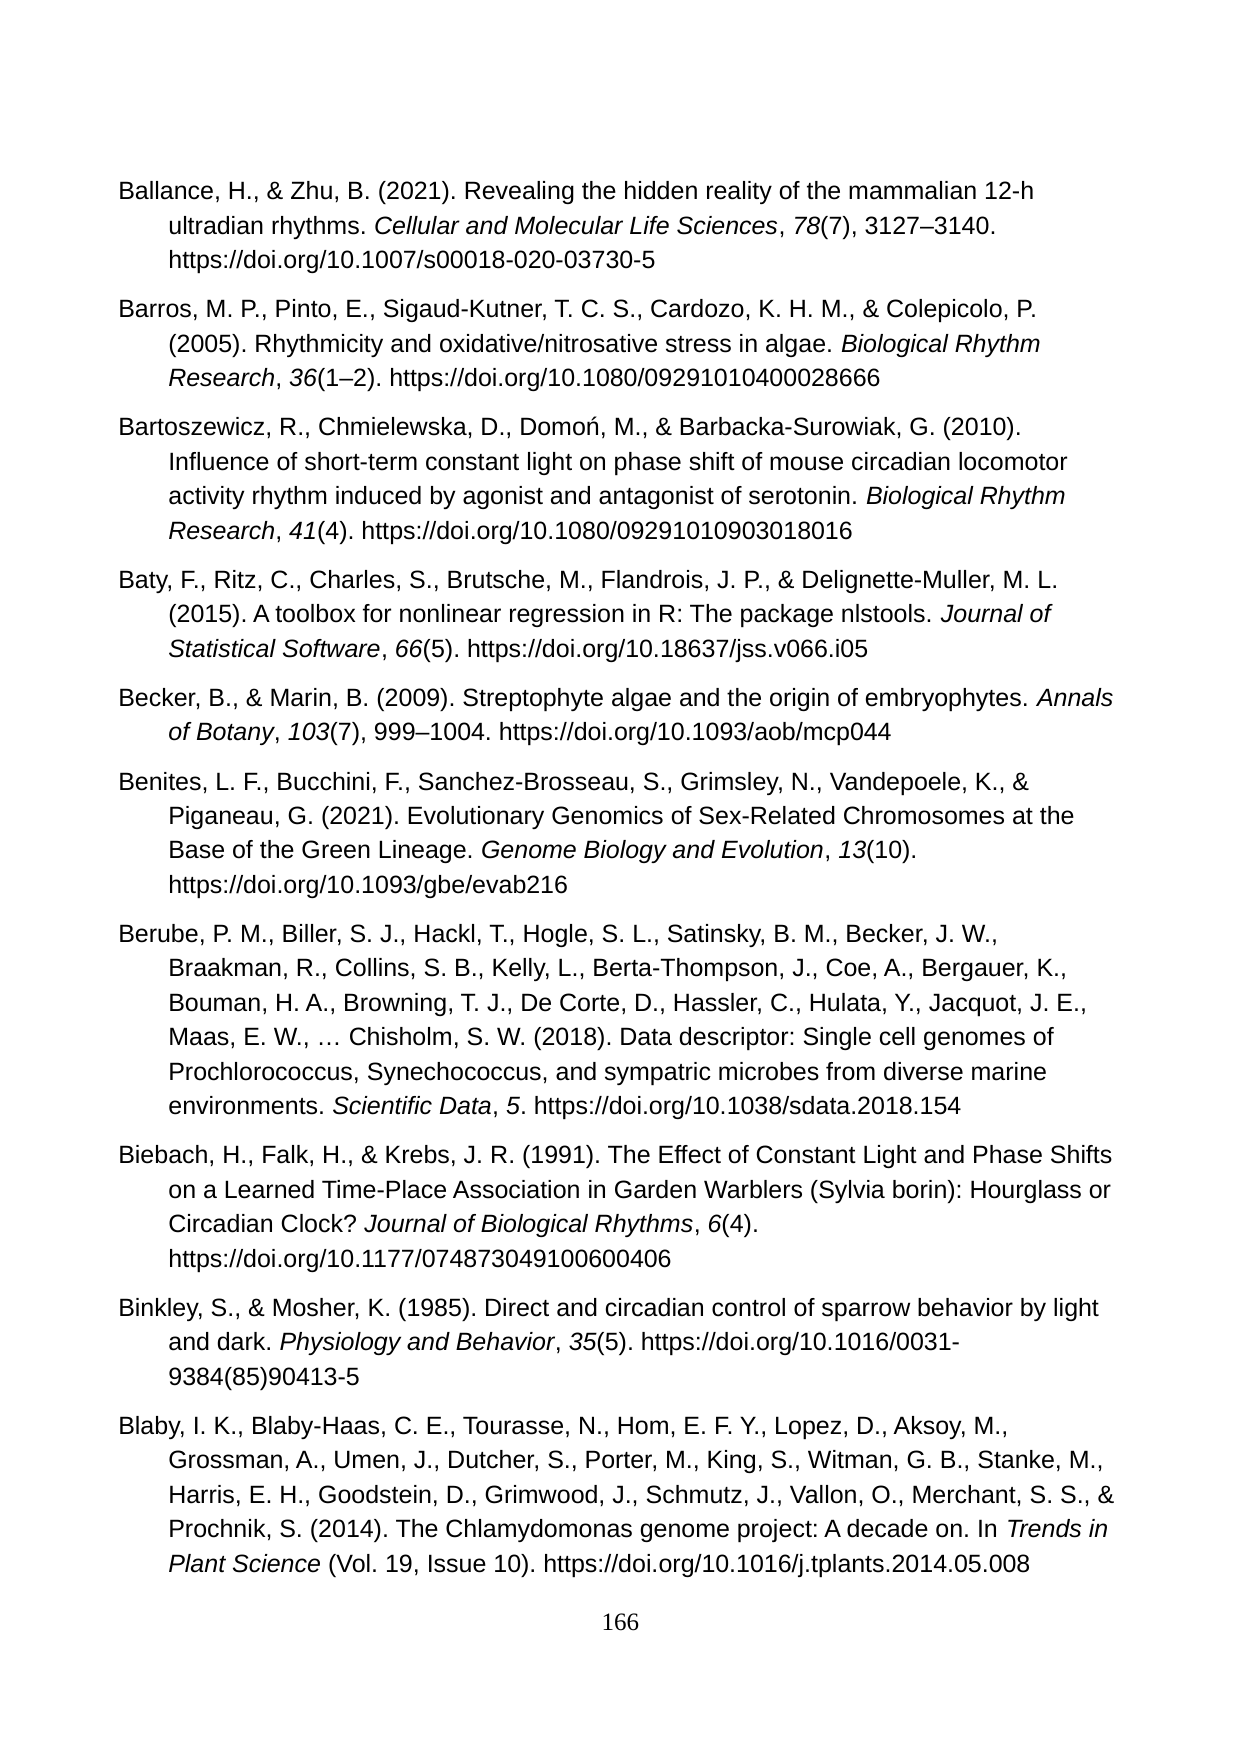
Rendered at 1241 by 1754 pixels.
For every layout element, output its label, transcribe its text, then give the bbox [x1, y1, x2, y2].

text Benites, L. F., Bucchini, F., Sanchez-Brosseau, S., Grimsley, N., Vandepoele, K., & Piganeau, G. (2021). Evolutionary Genomics of Sex-Related Chromosomes at the Base of the Green Lineage. Genome Biology and Evolution, 13(10). https://doi.org/10.1093/gbe/evab216 [118, 766, 1122, 899]
text Berube, P. M., Biller, S. J., Hackl, T., Hogle, S. L., Satinsky, B. M., Becker, J. W., Braakman, R., Collins, S. B., Kelly, L., Berta-Thompson, J., Coe, A., Bergauer, K., Bouman, H. A., Browning, T. J., De Corte, D., Hassler, C., Hulata, Y., Jacquot, J. E., Maas, E. W., … Chisholm, S. W. (2018). Data descriptor: Single cell genomes of Prochlorococcus, Synechococcus, and sympatric microbes from diverse marine environments. Scientific Data, 5. https://doi.org/10.1038/sdata.2018.154 [118, 919, 1122, 1120]
text Biebach, H., Falk, H., & Krebs, J. R. (1991). The Effect of Constant Light and Phase Shifts on a Learned Time-Place Association in Garden Warblers (Sylvia borin): Hourglass or Circadian Clock? Journal of Biological Rhythms, 6(4). https://doi.org/10.1177/074873049100600406 [118, 1140, 1122, 1273]
text Binkley, S., & Mosher, K. (1985). Direct and circadian control of sparrow behavior by light and dark. Physiology and Behavior, 35(5). https://doi.org/10.1016/0031-9384(85)90413-5 [118, 1293, 1122, 1391]
text Ballance, H., & Zhu, B. (2021). Revealing the hidden reality of the mammalian 12-h ultradian rhythms. Cellular and Molecular Life Sciences, 78(7), 3127–3140. https://doi.org/10.1007/s00018-020-03730-5 [118, 176, 1122, 274]
text Blaby, I. K., Blaby-Haas, C. E., Tourasse, N., Hom, E. F. Y., Lopez, D., Aksoy, M., Grossman, A., Umen, J., Dutcher, S., Porter, M., King, S., Witman, G. B., Stanke, M., Harris, E. H., Goodstein, D., Grimwood, J., Schmutz, J., Vallon, O., Merchant, S. S., & Prochnik, S. (2014). The Chlamydomonas genome project: A decade on. In Trends in Plant Science (Vol. 19, Issue 10). https://doi.org/10.1016/j.tplants.2014.05.008 [118, 1411, 1122, 1578]
text Barros, M. P., Pinto, E., Sigaud-Kutner, T. C. S., Cardozo, K. H. M., & Colepicolo, P. (2005). Rhythmicity and oxidative/nitrosative stress in algae. Biological Rhythm Research, 36(1–2). https://doi.org/10.1080/09291010400028666 [118, 294, 1122, 392]
text Bartoszewicz, R., Chmielewska, D., Domoń, M., & Barbacka-Surowiak, G. (2010). Influence of short-term constant light on phase shift of mouse circadian locomotor activity rhythm induced by agonist and antagonist of serotonin. Biological Rhythm Research, 41(4). https://doi.org/10.1080/09291010903018016 [118, 412, 1122, 544]
text Baty, F., Ritz, C., Charles, S., Brutsche, M., Flandrois, J. P., & Delignette-Muller, M. L. (2015). A toolbox for nonlinear regression in R: The package nlstools. Journal of Statistical Software, 66(5). https://doi.org/10.18637/jss.v066.i05 [118, 565, 1122, 663]
text Becker, B., & Marin, B. (2009). Streptophyte algae and the origin of embryophytes. Annals of Botany, 103(7), 999–1004. https://doi.org/10.1093/aob/mcp044 [118, 683, 1122, 746]
